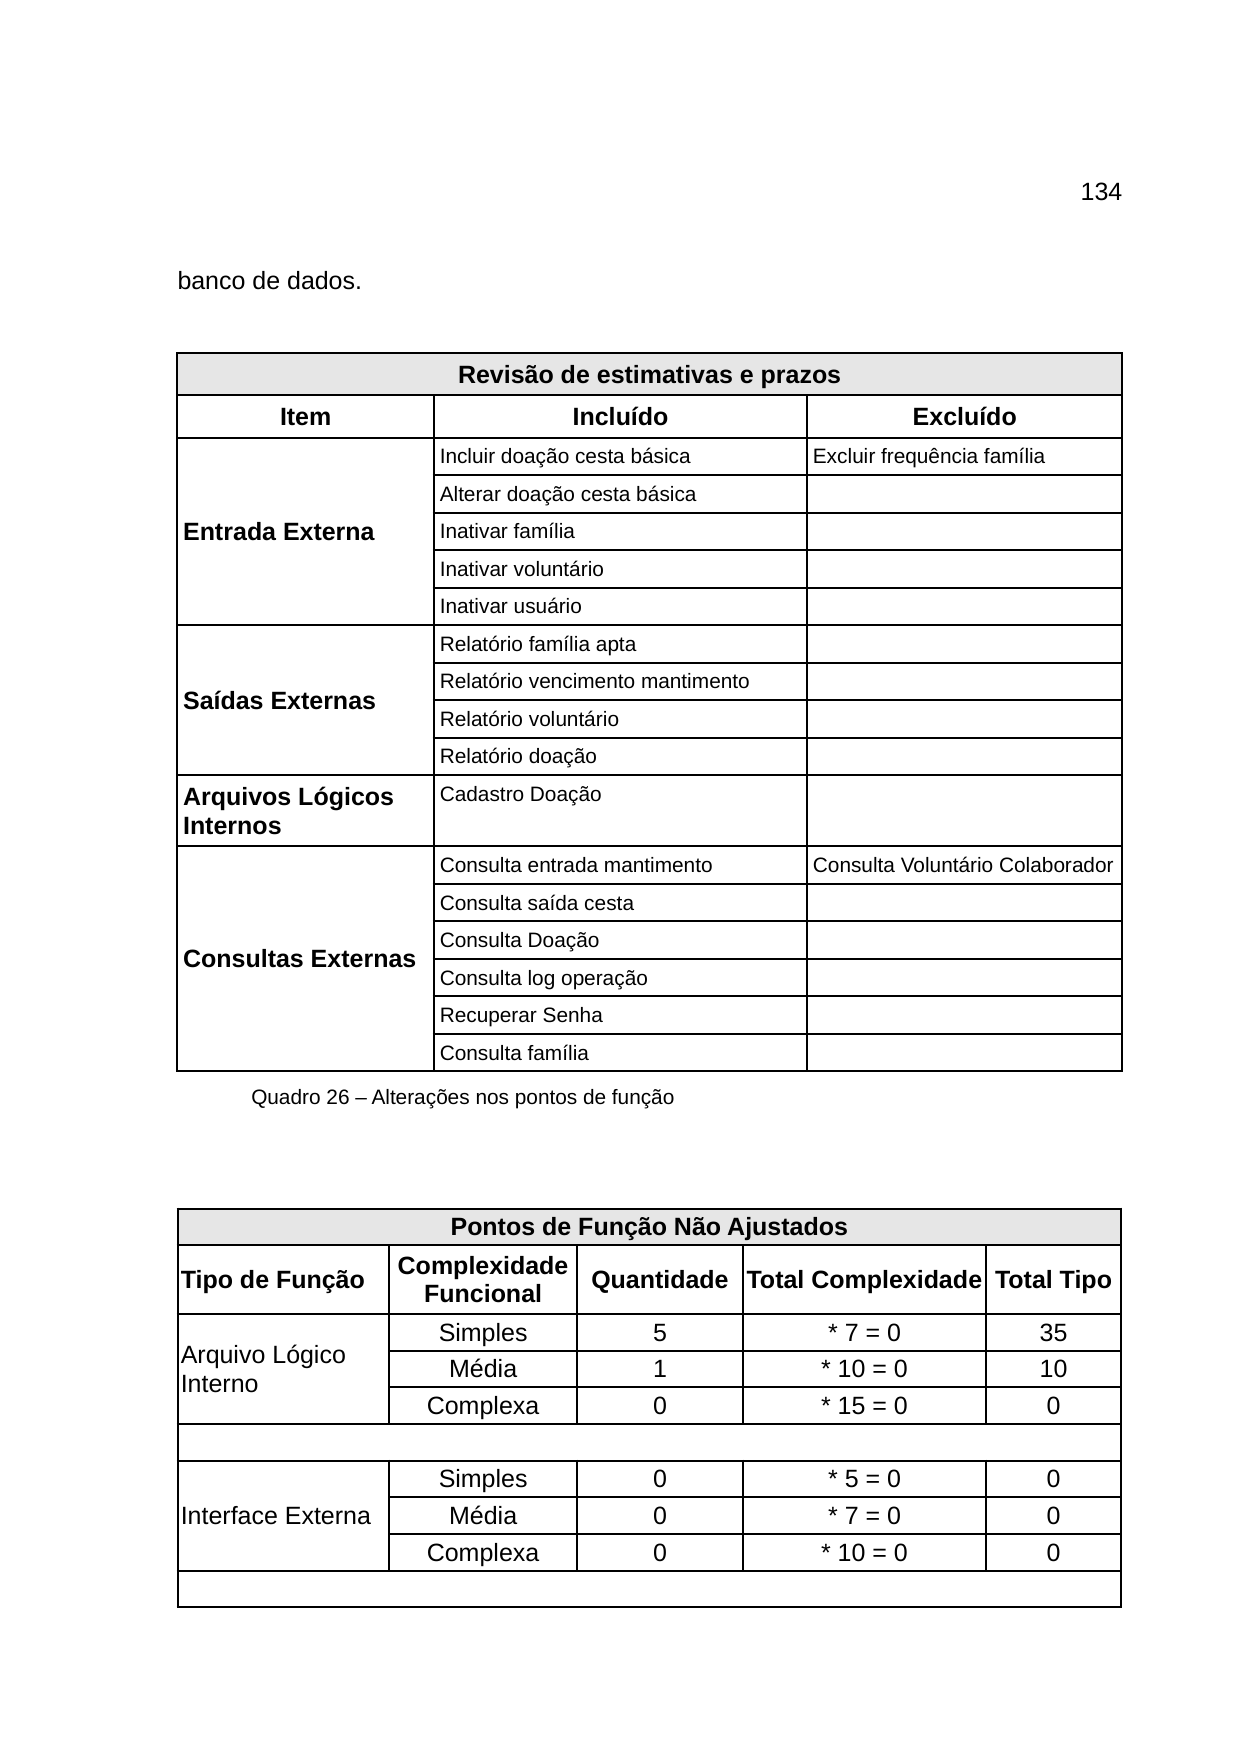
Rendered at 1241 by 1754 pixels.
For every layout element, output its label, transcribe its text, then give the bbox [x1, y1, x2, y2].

table_cell Incluir doação cesta básica [435, 439, 806, 474]
table_cell Simples [390, 1315, 576, 1349]
table_cell Entrada Externa [178, 439, 433, 624]
table_cell Simples [390, 1462, 576, 1496]
table_cell Inativar usuário [435, 589, 806, 624]
table_cell * 5 = 0 [744, 1462, 985, 1496]
table_cell [808, 997, 1121, 1033]
table_cell Item [178, 396, 433, 437]
table_cell Consulta saída cesta [435, 885, 806, 920]
table_cell [808, 551, 1121, 587]
table_cell [808, 514, 1121, 549]
table_cell 0 [987, 1388, 1120, 1423]
table_cell Complexa [390, 1388, 576, 1423]
table_cell Quantidade [578, 1246, 742, 1313]
table_cell [808, 476, 1121, 512]
table_header Pontos de Função Não Ajustados [179, 1210, 1120, 1244]
table_cell * 10 = 0 [744, 1535, 985, 1569]
table_cell Média [390, 1352, 576, 1386]
table_cell [808, 776, 1121, 845]
table_cell * 7 = 0 [744, 1498, 985, 1533]
table_cell [808, 960, 1121, 995]
table_cell * 10 = 0 [744, 1352, 985, 1386]
text Quadro 26 – Alterações nos pontos de função [177, 1085, 1122, 1109]
table_cell Total Tipo [987, 1246, 1120, 1313]
table_cell Consulta Doação [435, 922, 806, 958]
text banco de dados. [177, 266, 1122, 294]
table_cell 35 [987, 1315, 1120, 1349]
table_cell Consultas Externas [178, 847, 433, 1070]
table_cell 0 [578, 1462, 742, 1496]
table_cell [179, 1572, 1120, 1606]
table_cell 0 [578, 1535, 742, 1569]
table_cell 0 [578, 1498, 742, 1533]
table_cell Consulta entrada mantimento [435, 847, 806, 883]
table_cell * 7 = 0 [744, 1315, 985, 1349]
table_cell [808, 922, 1121, 958]
table_cell Interface Externa [179, 1462, 388, 1569]
table_header Revisão de estimativas e prazos [178, 354, 1121, 394]
table_cell Incluído [435, 396, 806, 437]
table_cell 0 [987, 1535, 1120, 1569]
table_cell Excluir frequência família [808, 439, 1121, 474]
table_cell [808, 664, 1121, 699]
table_cell 0 [578, 1388, 742, 1423]
table_cell Relatório voluntário [435, 701, 806, 737]
table_cell Complexidade Funcional [390, 1246, 576, 1313]
table_cell Relatório família apta [435, 626, 806, 662]
table_cell Tipo de Função [179, 1246, 388, 1313]
table_cell Inativar família [435, 514, 806, 549]
table_cell [808, 589, 1121, 624]
table_cell Arquivo Lógico Interno [179, 1315, 388, 1423]
table_cell [808, 885, 1121, 920]
table_cell [179, 1425, 1120, 1459]
table_cell [808, 701, 1121, 737]
table_cell [808, 739, 1121, 774]
table_cell Cadastro Doação [435, 776, 806, 845]
table_cell 0 [987, 1462, 1120, 1496]
table_cell * 15 = 0 [744, 1388, 985, 1423]
table_cell [808, 626, 1121, 662]
table_cell Complexa [390, 1535, 576, 1569]
table_cell Inativar voluntário [435, 551, 806, 587]
table_cell 1 [578, 1352, 742, 1386]
table_cell [808, 1035, 1121, 1070]
table_cell Consulta família [435, 1035, 806, 1070]
table_cell Saídas Externas [178, 626, 433, 774]
table_cell Alterar doação cesta básica [435, 476, 806, 512]
table_cell Média [390, 1498, 576, 1533]
table_cell Arquivos Lógicos Internos [178, 776, 433, 845]
table_cell Relatório doação [435, 739, 806, 774]
table_cell Relatório vencimento mantimento [435, 664, 806, 699]
table_cell Consulta Voluntário Colaborador [808, 847, 1121, 883]
table_cell 0 [987, 1498, 1120, 1533]
table_cell Recuperar Senha [435, 997, 806, 1033]
table_cell Excluído [808, 396, 1121, 437]
table_cell Consulta log operação [435, 960, 806, 995]
table_cell 5 [578, 1315, 742, 1349]
table_cell Total Complexidade [744, 1246, 985, 1313]
table_cell 10 [987, 1352, 1120, 1386]
